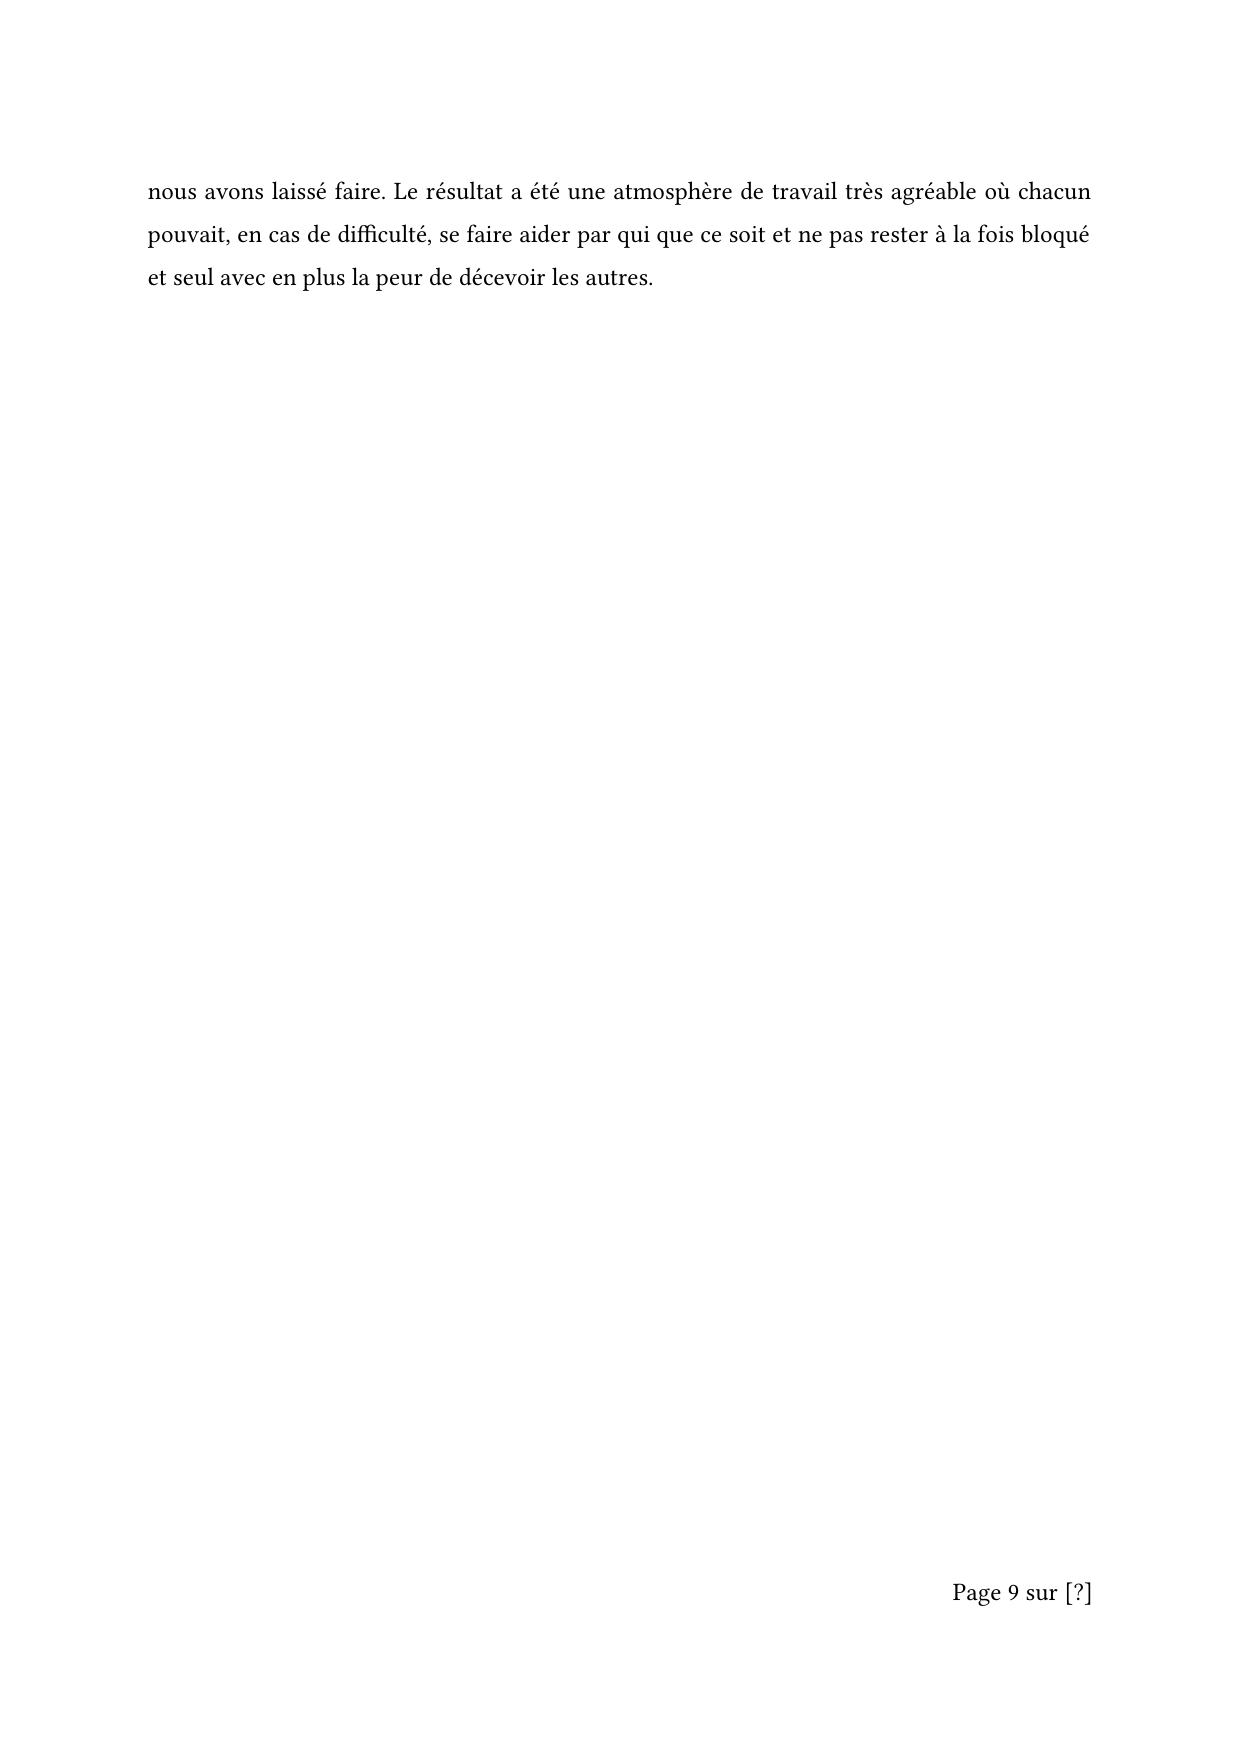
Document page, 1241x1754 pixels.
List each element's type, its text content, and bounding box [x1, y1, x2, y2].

text nous avons laissé faire. Le résultat a été une atmosphère de travail très agréable où chacun pouvait, en cas de difficulté, se faire aider par qui que ce soit et ne pas rester à la fois bloqué et seul avec en plus la peur de décevoir les autres. [148, 177, 1093, 291]
